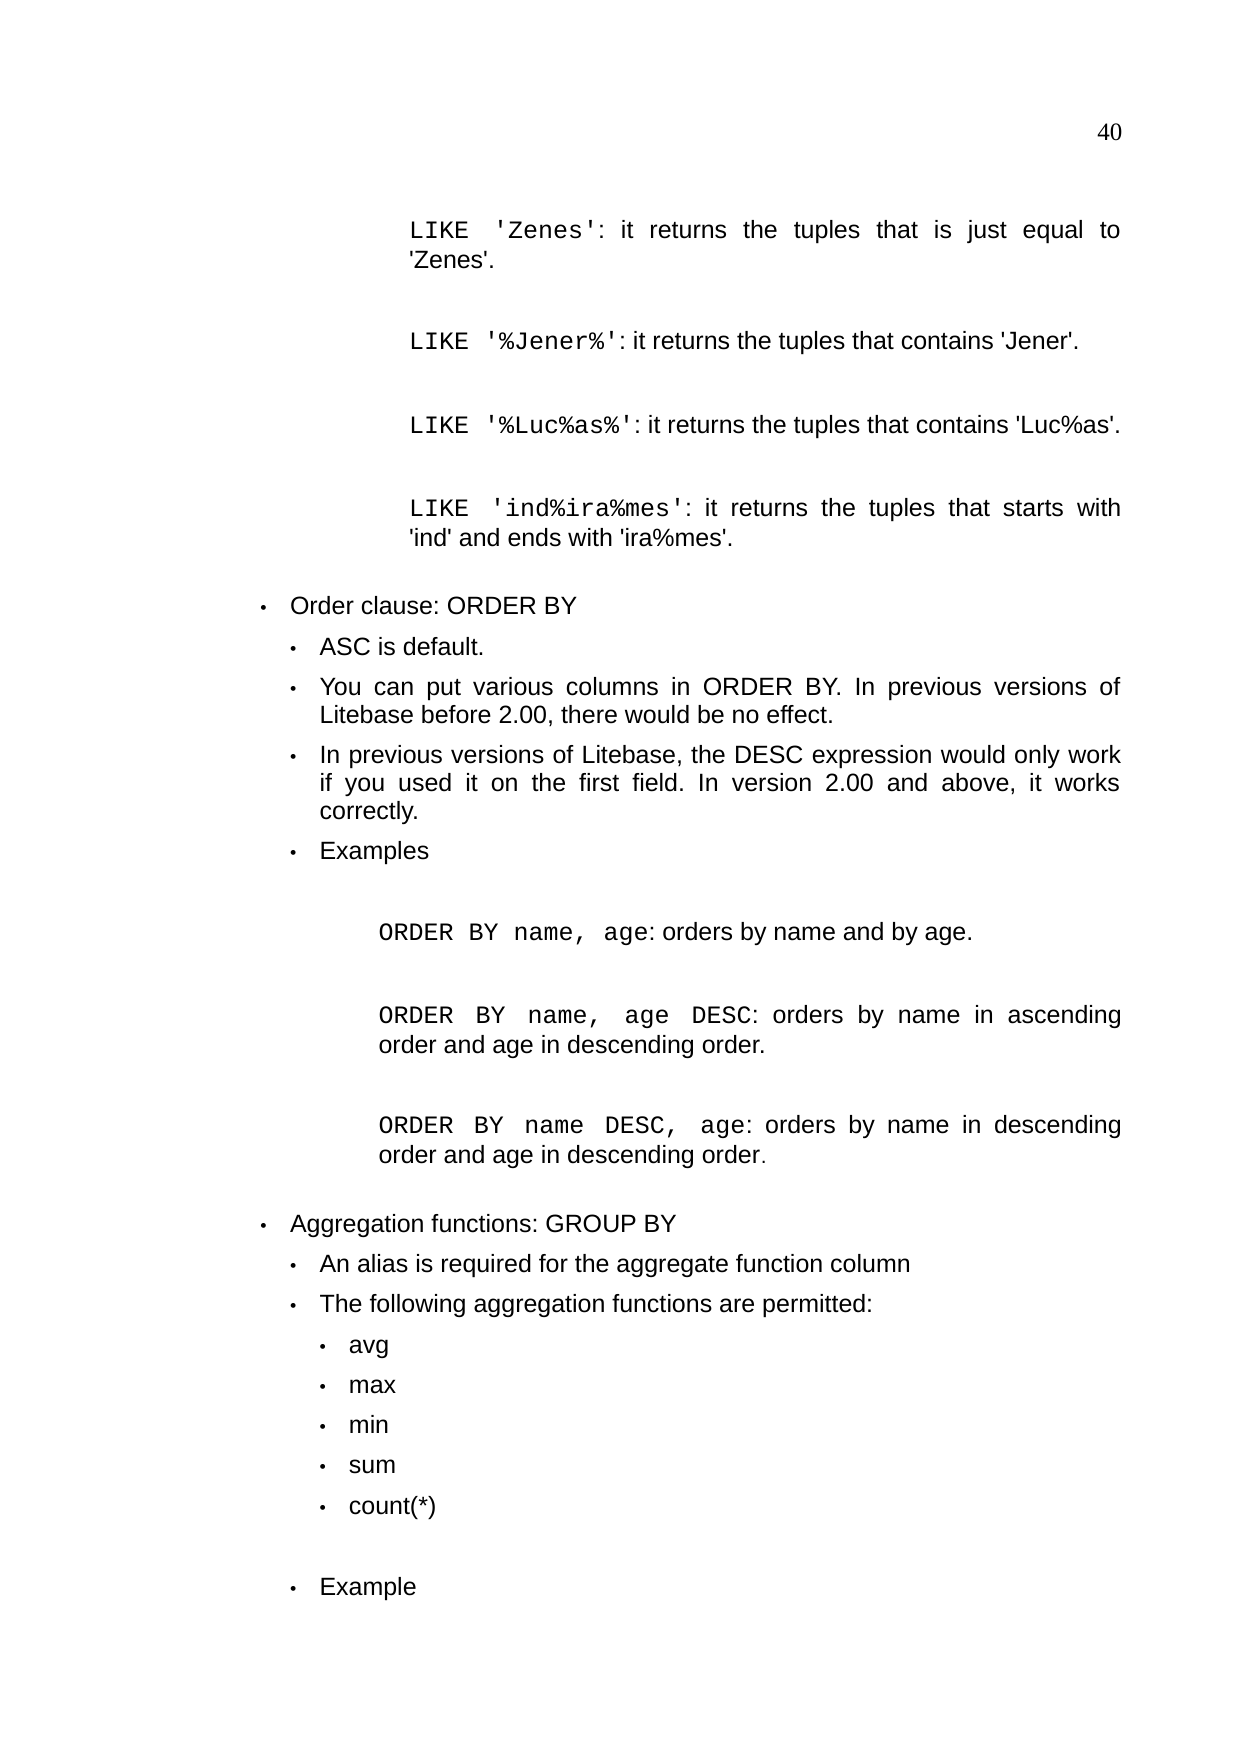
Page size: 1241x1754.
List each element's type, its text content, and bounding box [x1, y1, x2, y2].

list Example [290, 1572, 1122, 1628]
list max [319, 1371, 1122, 1399]
list In previous versions of Litebase, the DESC expression would only work if you used it on the first field. In version 2.00 and above, it works correctly. [290, 741, 1122, 824]
list ORDER BY name, age DESC: orders by name in ascending order and age in descending order. [349, 1000, 1122, 1058]
list An alias is required for the aggregate function column [290, 1250, 1122, 1278]
list You can put various columns in ORDER BY. In previous versions of Litebase before 2.00, there would be no effect. [290, 673, 1122, 728]
list ORDER BY name DESC, age: orders by name in descending order and age in descending order. [349, 1111, 1122, 1197]
list Aggregation functions: GROUP BY [260, 1209, 1122, 1237]
list LIKE '%Jener%': it returns the tuples that contains 'Jener'. [379, 327, 1122, 357]
list ORDER BY name, age: orders by name and by age. [349, 918, 1122, 948]
list Order clause: ORDER BY [260, 592, 1122, 620]
list LIKE 'ind%ira%mes': it returns the tuples that starts with 'ind' and ends with 'ira%mes'. [379, 494, 1122, 579]
list sum [319, 1451, 1122, 1479]
list LIKE 'Zenes': it returns the tuples that is just equal to 'Zenes'. [379, 216, 1122, 274]
list ASC is default. [290, 632, 1122, 660]
list count(*) [319, 1492, 1122, 1519]
list Examples [290, 837, 1122, 865]
list LIKE '%Luc%as%': it returns the tuples that contains 'Luc%as'. [379, 410, 1122, 441]
list avg [319, 1330, 1122, 1358]
list The following aggregation functions are permitted: [290, 1290, 1122, 1318]
list min [319, 1411, 1122, 1439]
